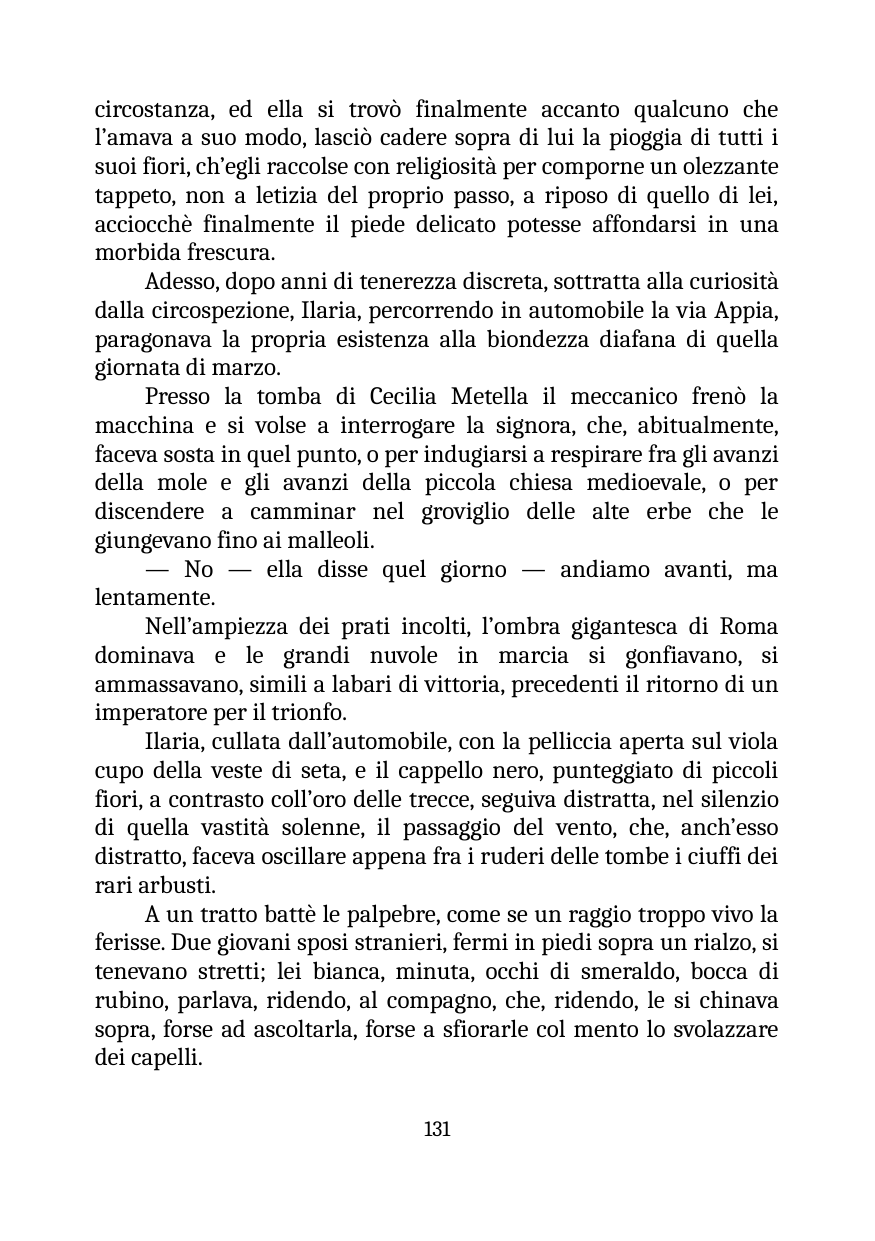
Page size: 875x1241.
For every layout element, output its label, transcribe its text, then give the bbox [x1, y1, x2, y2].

text — No — ella disse quel giorno — andiamo avanti, ma lentamente. [94, 554, 779, 612]
text Nell’ampiezza dei prati incolti, l’ombra gigantesca di Roma dominava e le grandi nuvole in marcia si gonfiavano, si ammassavano, simili a labari di vittoria, precedenti il ritorno di un imperatore per il trionfo. [94, 612, 779, 727]
text circostanza, ed ella si trovò finalmente accanto qualcuno che l’amava a suo modo, lasciò cadere sopra di lui la pioggia di tutti i suoi fiori, ch’egli raccolse con religiosità per comporne un olezzante tappeto, non a letizia del proprio passo, a riposo di quello di lei, acciocchè finalmente il piede delicato potesse affondarsi in una morbida frescura. [94, 94, 779, 267]
text Ilaria, cullata dall’automobile, con la pelliccia aperta sul viola cupo della veste di seta, e il cappello nero, punteggiato di piccoli fiori, a contrasto coll’oro delle trecce, seguiva distratta, nel silenzio di quella vastità solenne, il passaggio del vento, che, anch’esso distratto, faceva oscillare appena fra i ruderi delle tombe i ciuffi dei rari arbusti. [94, 727, 779, 899]
text Adesso, dopo anni di tenerezza discreta, sottratta alla curiosità dalla circospezione, Ilaria, percorrendo in automobile la via Appia, paragonava la propria esistenza alla biondezza diafana di quella giornata di marzo. [94, 267, 779, 382]
text Presso la tomba di Cecilia Metella il meccanico frenò la macchina e si volse a interrogare la signora, che, abitualmente, faceva sosta in quel punto, o per indugiarsi a respirare fra gli avanzi della mole e gli avanzi della piccola chiesa medioevale, o per discendere a camminar nel groviglio delle alte erbe che le giungevano fino ai malleoli. [94, 382, 779, 554]
text A un tratto battè le palpebre, come se un raggio troppo vivo la ferisse. Due giovani sposi stranieri, fermi in piedi sopra un rialzo, si tenevano stretti; lei bianca, minuta, occhi di smeraldo, bocca di rubino, parlava, ridendo, al compagno, che, ridendo, le si chinava sopra, forse ad ascoltarla, forse a sfiorarle col mento lo svolazzare dei capelli. [94, 899, 779, 1072]
